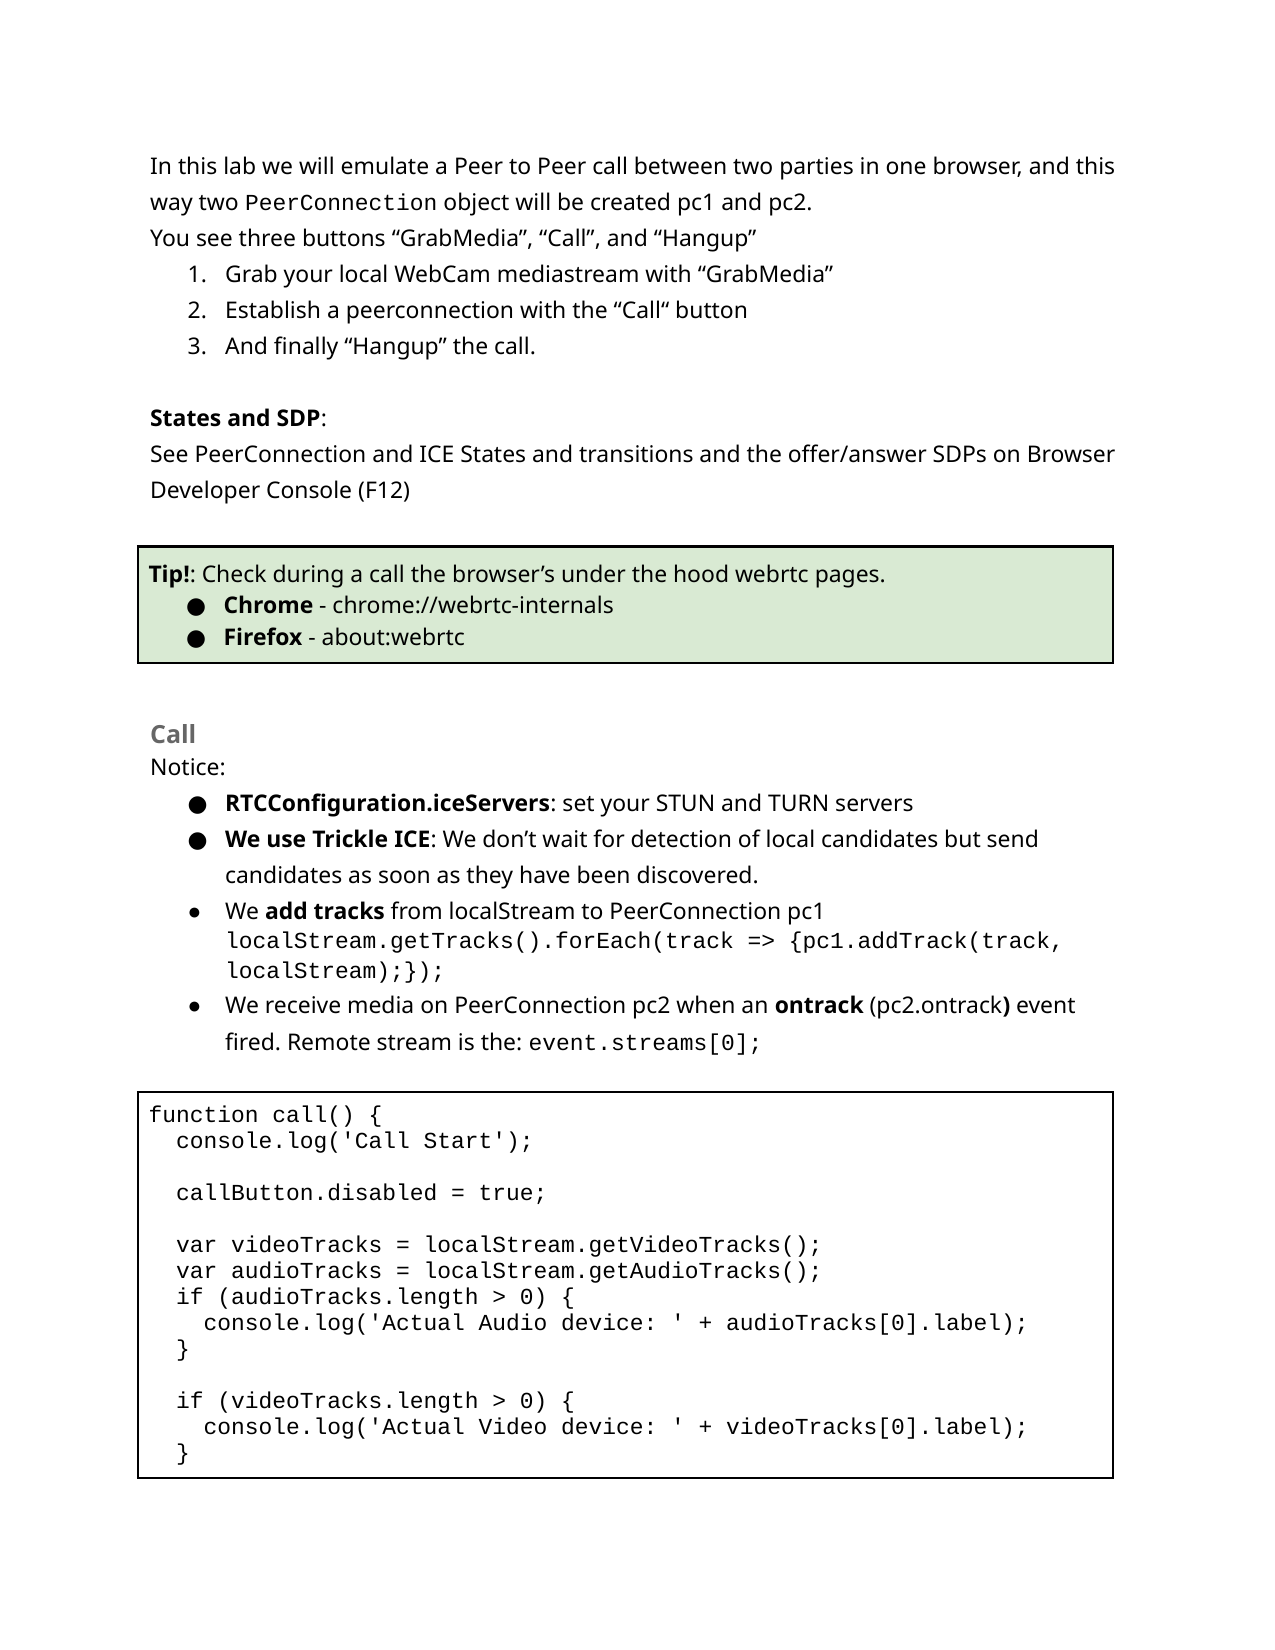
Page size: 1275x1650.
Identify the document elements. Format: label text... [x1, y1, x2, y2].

text In this lab we will emulate a Peer to Peer call between two parties in one browser, and this way two PeerConnection object will be created pc1 and pc2. [150, 150, 1125, 217]
subtitle Call [150, 717, 1125, 751]
list RTCConfiguration.iceServers: set your STUN and TURN servers [187, 787, 1125, 818]
list We use Trickle ICE: We don’t wait for detection of local candidates but send candidates as soon as they have been discovered. [187, 823, 1125, 890]
list We receive media on PeerConnection pc2 when an ontrack (pc2.ontrack) event fired. Remote stream is the: event.streams[0]; [187, 989, 1125, 1057]
list Grab your local WebCam mediastream with “GrabMedia” [187, 258, 1125, 289]
text You see three buttons “GrabMedia”, “Call”, and “Hangup” [150, 222, 1125, 253]
text States and SDP: [150, 402, 1125, 433]
list Establish a peerconnection with the “Call“ button [187, 294, 1125, 325]
text See PeerConnection and ICE States and transitions and the offer/answer SDPs on Browser Developer Console (F12) [150, 438, 1125, 505]
list We add tracks from localStream to PeerConnection pc1 localStream.getTracks().forEach(track => {pc1.addTrack(track, localStream);}); [187, 894, 1125, 986]
list And finally “Hangup” the call. [187, 330, 1125, 361]
table_header Tip!: Check during a call the browser’s under the hood webrtc pages. Chrome - chrome://webrtc-internals Firefox - about:webrtc [139, 548, 1112, 662]
text Notice: [150, 751, 1125, 782]
table_header function call() { console.log('Call Start'); callButton.disabled = true; var videoTracks = localStream.getVideoTracks(); var audioTracks = localStream.getAudioTracks(); if (audioTracks.length > 0) { console.log('Actual Audio device: ' + audioTracks[0].label); } if (videoTracks.length > 0) { console.log('Actual Video device: ' + videoTracks[0].label); } [139, 1093, 1112, 1477]
